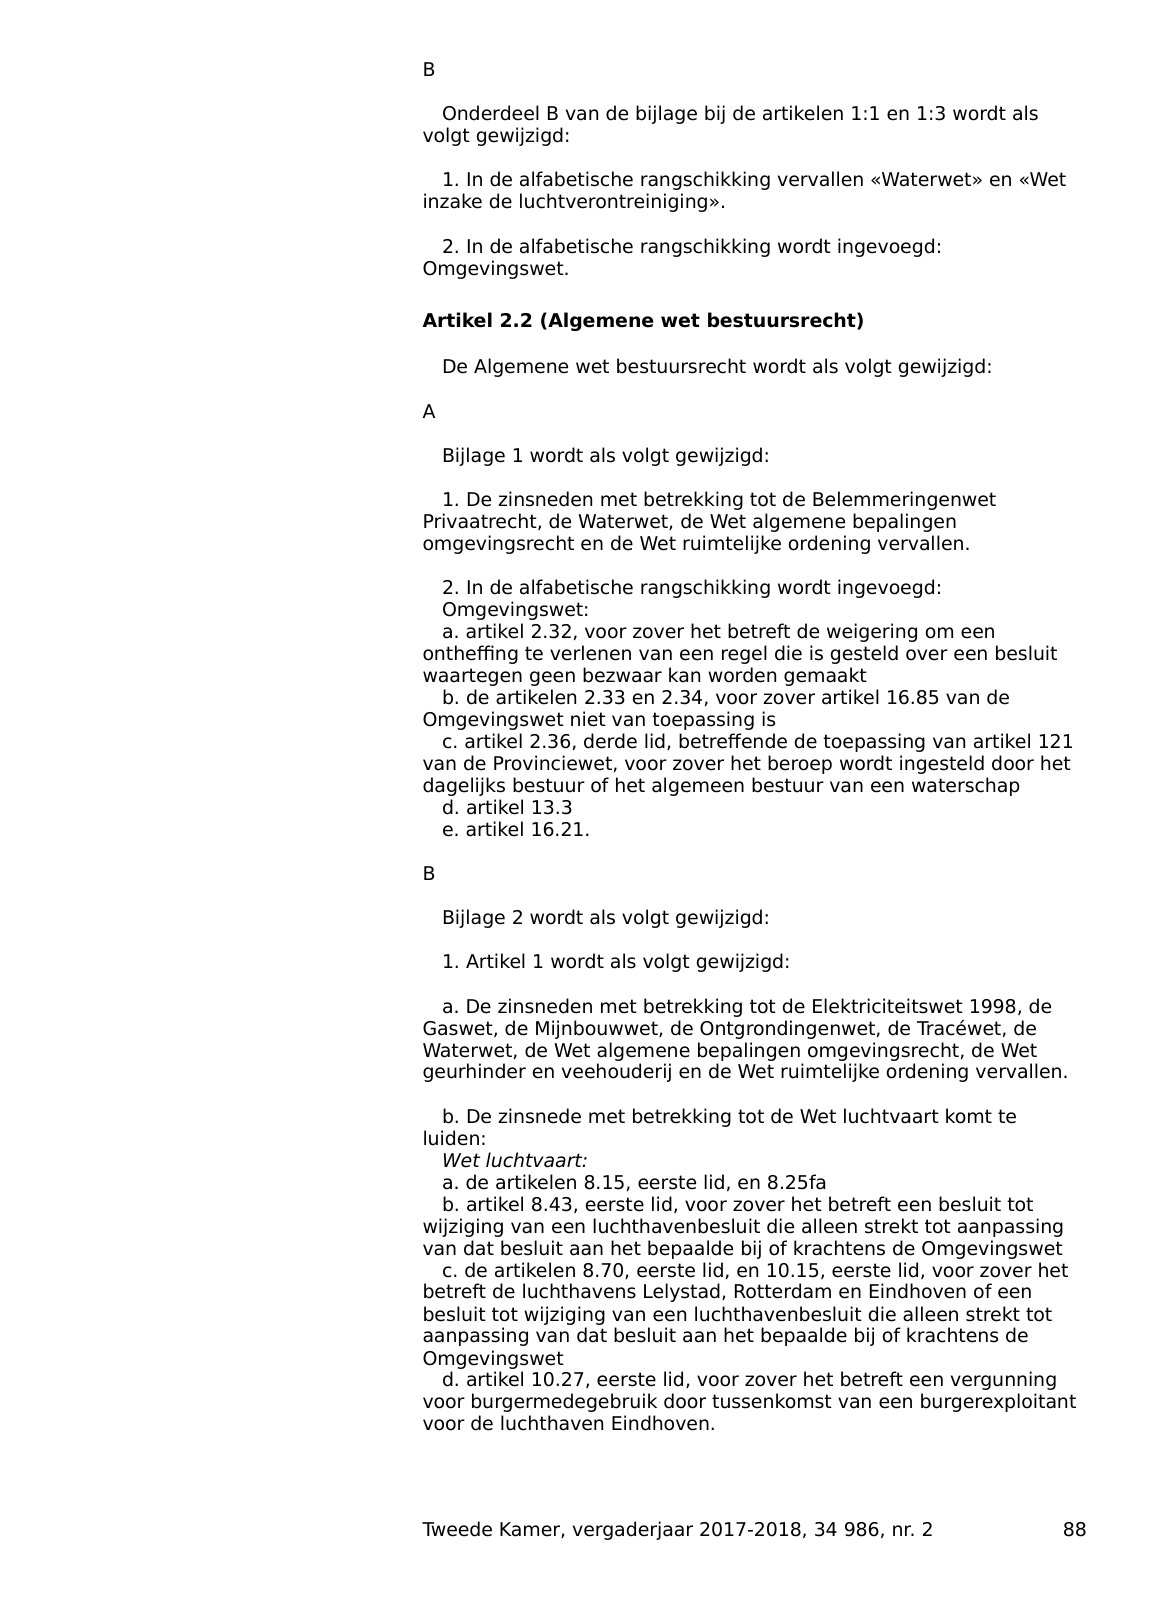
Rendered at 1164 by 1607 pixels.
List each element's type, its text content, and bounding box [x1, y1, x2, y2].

text d. artikel 13.3 [422, 797, 1087, 819]
text Onderdeel B van de bijlage bij de artikelen 1:1 en 1:3 wordt als volgt gewijzigd: [422, 103, 1087, 147]
text c. artikel 2.36, derde lid, betreffende de toepassing van artikel 121 van de Provinciewet, voor zover het beroep wordt ingesteld door het dagelijks bestuur of het algemeen bestuur van een waterschap [422, 731, 1087, 797]
text 1. Artikel 1 wordt als volgt gewijzigd: [422, 951, 1087, 973]
text b. artikel 8.43, eerste lid, voor zover het betreft een besluit tot wijziging van een luchthavenbesluit die alleen strekt tot aanpassing van dat besluit aan het bepaalde bij of krachtens de Omgevingswet [422, 1193, 1087, 1259]
text Omgevingswet: [422, 599, 1087, 621]
text B [422, 863, 1087, 885]
subtitle Artikel 2.2 (Algemene wet bestuursrecht) [422, 309, 1087, 331]
text Bijlage 1 wordt als volgt gewijzigd: [422, 445, 1087, 467]
text A [422, 401, 1087, 423]
text a. de artikelen 8.15, eerste lid, en 8.25fa [422, 1172, 1087, 1193]
text 2. In de alfabetische rangschikking wordt ingevoegd: Omgevingswet. [422, 236, 1087, 279]
text 2. In de alfabetische rangschikking wordt ingevoegd: [422, 577, 1087, 599]
text Wet luchtvaart: [422, 1149, 1087, 1172]
text B [422, 59, 1087, 81]
text b. de artikelen 2.33 en 2.34, voor zover artikel 16.85 van de Omgevingswet niet van toepassing is [422, 687, 1087, 731]
text Bijlage 2 wordt als volgt gewijzigd: [422, 907, 1087, 929]
text d. artikel 10.27, eerste lid, voor zover het betreft een vergunning voor burgermedegebruik door tussenkomst van een burgerexploitant voor de luchthaven Eindhoven. [422, 1369, 1087, 1435]
text e. artikel 16.21. [422, 819, 1087, 841]
text 1. De zinsneden met betrekking tot de Belemmeringenwet Privaatrecht, de Waterwet, de Wet algemene bepalingen omgevingsrecht en de Wet ruimtelijke ordening vervallen. [422, 489, 1087, 555]
text c. de artikelen 8.70, eerste lid, en 10.15, eerste lid, voor zover het betreft de luchthavens Lelystad, Rotterdam en Eindhoven of een besluit tot wijziging van een luchthavenbesluit die alleen strekt tot aanpassing van dat besluit aan het bepaalde bij of krachtens de Omgevingswet [422, 1259, 1087, 1369]
text a. artikel 2.32, voor zover het betreft de weigering om een ontheffing te verlenen van een regel die is gesteld over een besluit waartegen geen bezwaar kan worden gemaakt [422, 621, 1087, 687]
text 1. In de alfabetische rangschikking vervallen «Waterwet» en «Wet inzake de luchtverontreiniging». [422, 169, 1087, 213]
text De Algemene wet bestuursrecht wordt als volgt gewijzigd: [422, 356, 1087, 378]
text a. De zinsneden met betrekking tot de Elektriciteitswet 1998, de Gaswet, de Mijnbouwwet, de Ontgrondingenwet, de Tracéwet, de Waterwet, de Wet algemene bepalingen omgevingsrecht, de Wet geurhinder en veehouderij en de Wet ruimtelijke ordening vervallen. [422, 996, 1087, 1083]
text b. De zinsnede met betrekking tot de Wet luchtvaart komt te luiden: [422, 1106, 1087, 1149]
